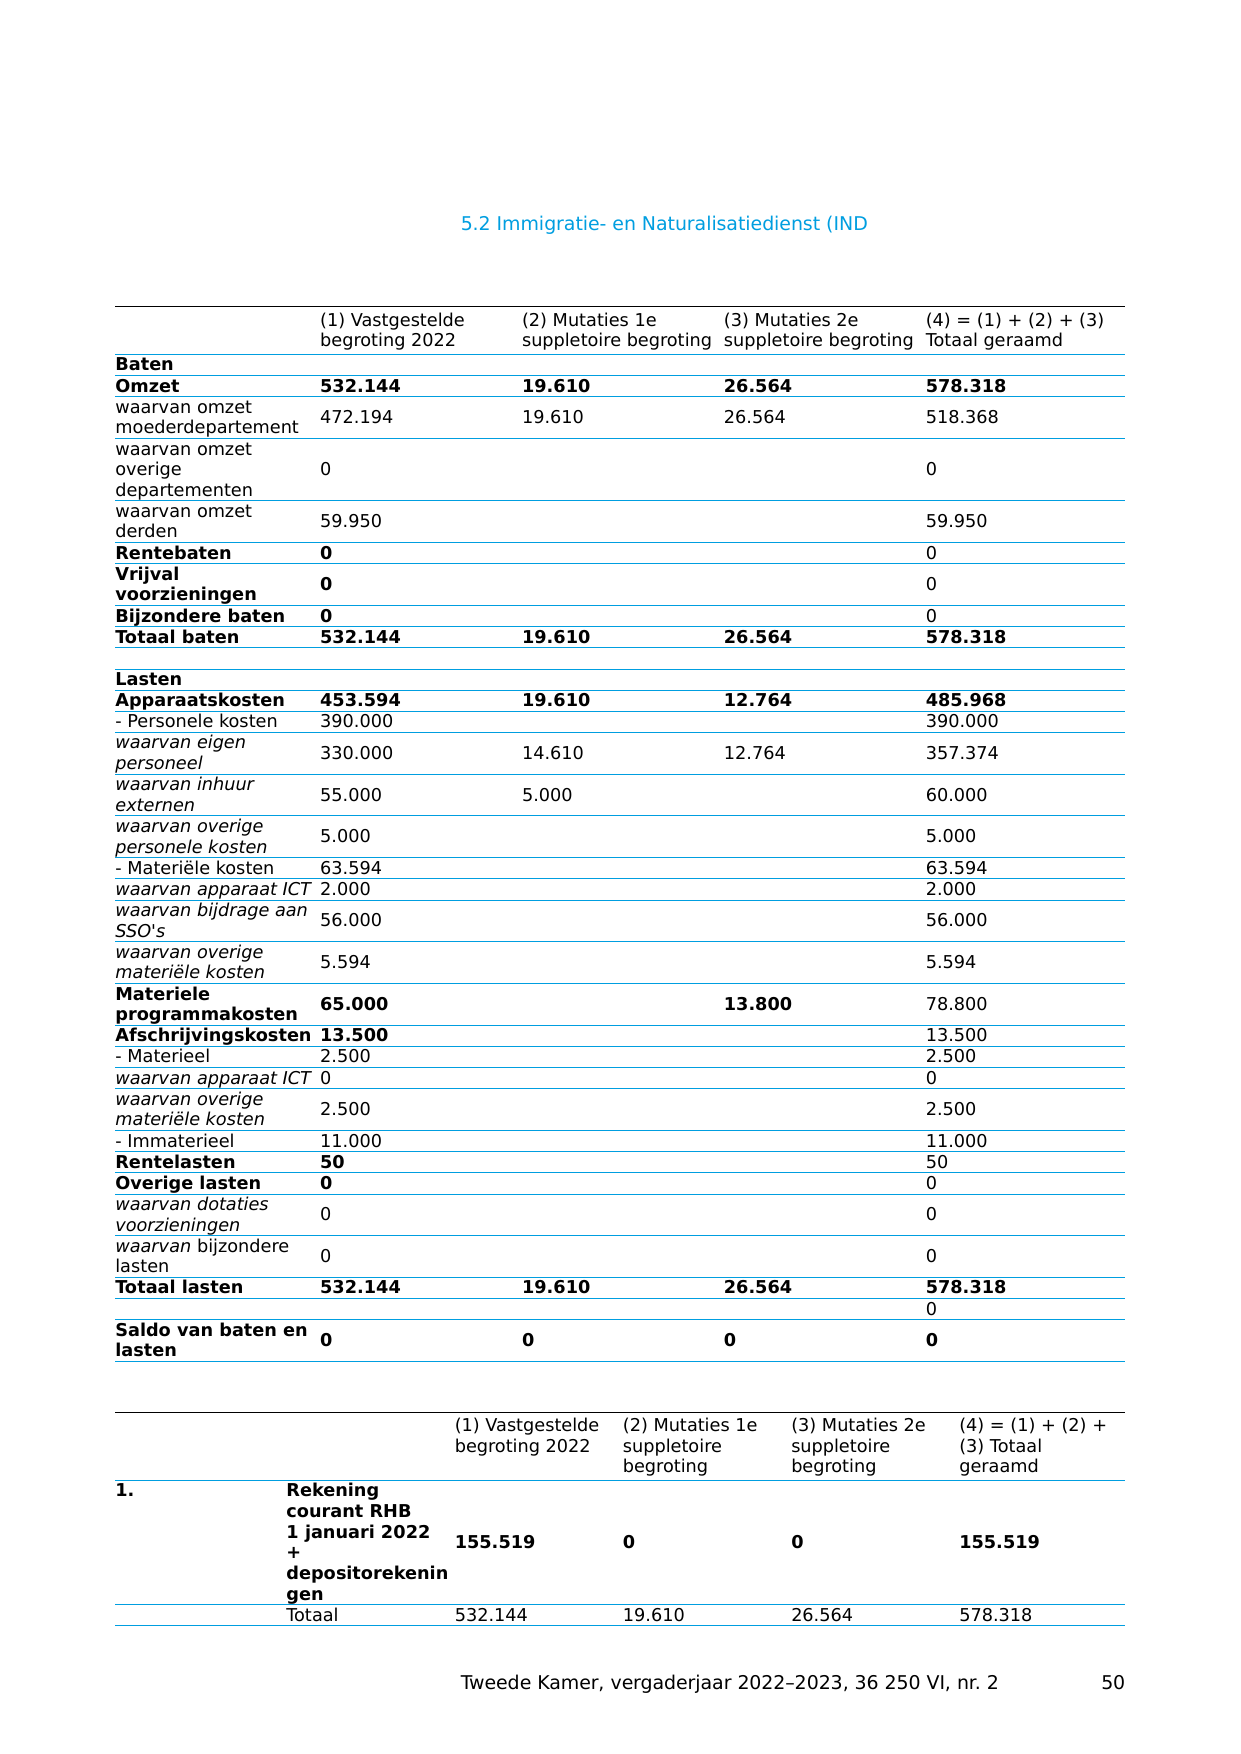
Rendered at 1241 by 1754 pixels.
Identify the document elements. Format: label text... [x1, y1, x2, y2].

table_cell 390.000 [317, 712, 519, 732]
table_cell 0 [923, 1320, 1125, 1361]
table_cell 26.564 [721, 627, 923, 647]
table_cell 578.318 [923, 1278, 1125, 1298]
table_cell waarvan eigen personeel [115, 733, 317, 774]
table_cell [519, 606, 721, 626]
table_cell [317, 670, 519, 689]
table_cell waarvan inhuur externen [115, 775, 317, 815]
table_cell [519, 942, 721, 983]
table_cell 0 [923, 439, 1125, 500]
table_cell (2) Mutaties 1e suppletoire begroting [519, 307, 721, 354]
table_cell 13.500 [317, 1026, 519, 1046]
table_cell 532.144 [317, 1278, 519, 1298]
table_cell - Immaterieel [115, 1131, 317, 1151]
table_cell [721, 606, 923, 626]
table_cell 26.564 [721, 376, 923, 396]
table_cell [519, 1068, 721, 1088]
table_cell Saldo van baten en lasten [115, 1320, 317, 1361]
table_cell (1) Vastgestelde begroting 2022 [317, 307, 519, 354]
table_cell 0 [721, 1320, 923, 1361]
table_cell 0 [317, 606, 519, 626]
table_cell [721, 816, 923, 857]
table_cell waarvan omzet derden [115, 501, 317, 542]
table_cell [721, 1152, 923, 1172]
table_cell [721, 901, 923, 941]
table_cell 2.000 [923, 879, 1125, 899]
table_cell [721, 670, 923, 689]
table_cell Totaal baten [115, 627, 317, 647]
table_cell waarvan apparaat ICT [115, 879, 317, 899]
table_cell 11.000 [923, 1131, 1125, 1151]
table_cell waarvan omzet moederdepartement [115, 397, 317, 438]
table_cell [519, 858, 721, 878]
table_cell [317, 355, 519, 375]
table_cell [923, 648, 1125, 668]
table_cell 0 [923, 564, 1125, 605]
table_cell [721, 501, 923, 542]
table_cell [923, 355, 1125, 375]
table_cell 0 [317, 1173, 519, 1193]
table_cell Materiele programmakosten [115, 984, 317, 1025]
table_cell 19.610 [519, 1278, 721, 1298]
table_cell waarvan apparaat ICT [115, 1068, 317, 1088]
table_cell 0 [317, 1195, 519, 1235]
table_cell [519, 670, 721, 689]
table_cell (4) = (1) + (2) + (3) Totaal geraamd [923, 307, 1125, 354]
table_cell [721, 648, 923, 668]
table_cell 0 [923, 1195, 1125, 1235]
table_cell [721, 879, 923, 899]
table_cell 59.950 [317, 501, 519, 542]
table_cell Rekening courant RHB 1 januari 2022 + depositorekeningen [283, 1481, 452, 1604]
table_cell 0 [923, 1236, 1125, 1277]
table_cell 0 [923, 1068, 1125, 1088]
table_cell [721, 1026, 923, 1046]
table_cell [519, 1131, 721, 1151]
table_cell [721, 1131, 923, 1151]
table_cell 155.519 [452, 1481, 620, 1604]
table_cell 390.000 [923, 712, 1125, 732]
table_cell [519, 984, 721, 1025]
table_cell [721, 1236, 923, 1277]
table_cell (2) Mutaties 1e suppletoire begroting [620, 1413, 788, 1480]
table_cell [923, 670, 1125, 689]
table_cell Afschrijvingskosten [115, 1026, 317, 1046]
table_cell [115, 648, 317, 668]
table_cell 19.610 [519, 691, 721, 711]
table_cell (1) Vastgestelde begroting 2022 [452, 1413, 620, 1480]
table_cell 5.594 [317, 942, 519, 983]
table_cell [115, 1605, 283, 1625]
table_cell 0 [923, 1173, 1125, 1193]
table_cell 2.500 [923, 1047, 1125, 1067]
title 5.2 Immigratie- en Naturalisatiedienst (IND [461, 213, 1125, 235]
table_cell [283, 1413, 452, 1480]
table_cell 0 [317, 564, 519, 605]
table_cell 472.194 [317, 397, 519, 438]
table_cell [519, 543, 721, 563]
table_cell 1. [115, 1481, 283, 1604]
table_cell [519, 1047, 721, 1067]
table_cell 5.000 [519, 775, 721, 815]
table_cell 2.000 [317, 879, 519, 899]
table_cell 0 [923, 1299, 1125, 1319]
table_cell [721, 1299, 923, 1319]
table_cell [721, 1068, 923, 1088]
table_cell 19.610 [519, 376, 721, 396]
table_cell [721, 1195, 923, 1235]
table_cell - Materiële kosten [115, 858, 317, 878]
table_cell [519, 355, 721, 375]
table_cell [519, 1026, 721, 1046]
table_cell [721, 564, 923, 605]
table_cell 26.564 [721, 1278, 923, 1298]
table_cell [115, 1299, 317, 1319]
table_cell 56.000 [317, 901, 519, 941]
table_cell 60.000 [923, 775, 1125, 815]
table_cell (3) Mutaties 2e suppletoire begroting [721, 307, 923, 354]
table_cell 578.318 [956, 1605, 1125, 1625]
table_cell Overige lasten [115, 1173, 317, 1193]
table_cell 50 [317, 1152, 519, 1172]
table_cell [721, 1047, 923, 1067]
table_cell [519, 1152, 721, 1172]
table_cell 11.000 [317, 1131, 519, 1151]
table_cell Rentebaten [115, 543, 317, 563]
table_cell (4) = (1) + (2) + (3) Totaal geraamd [956, 1413, 1125, 1480]
table_cell 55.000 [317, 775, 519, 815]
table_cell 0 [519, 1320, 721, 1361]
table_cell 0 [317, 439, 519, 500]
table_cell [519, 1195, 721, 1235]
table_cell 5.000 [317, 816, 519, 857]
table_cell Totaal lasten [115, 1278, 317, 1298]
table_cell waarvan bijzondere lasten [115, 1236, 317, 1277]
table_cell 330.000 [317, 733, 519, 774]
table_cell Apparaatskosten [115, 691, 317, 711]
table_cell [115, 307, 317, 354]
table_cell 78.800 [923, 984, 1125, 1025]
table_cell Rentelasten [115, 1152, 317, 1172]
table_cell Baten [115, 355, 317, 375]
table_cell 578.318 [923, 376, 1125, 396]
table_cell 26.564 [721, 397, 923, 438]
table_cell 485.968 [923, 691, 1125, 711]
table_cell (3) Mutaties 2e suppletoire begroting [788, 1413, 956, 1480]
table_cell [519, 1299, 721, 1319]
table_cell 0 [620, 1481, 788, 1604]
table_cell 14.610 [519, 733, 721, 774]
table_cell 63.594 [317, 858, 519, 878]
table_cell [519, 1173, 721, 1193]
table_cell 19.610 [519, 397, 721, 438]
table_cell 532.144 [452, 1605, 620, 1625]
table_cell [519, 712, 721, 732]
table_cell 453.594 [317, 691, 519, 711]
table_cell 532.144 [317, 627, 519, 647]
table_cell 13.800 [721, 984, 923, 1025]
table_cell 13.500 [923, 1026, 1125, 1046]
table_cell [721, 1173, 923, 1193]
table_cell 56.000 [923, 901, 1125, 941]
table_cell [519, 879, 721, 899]
table_cell waarvan overige materiële kosten [115, 942, 317, 983]
table_cell [721, 1089, 923, 1130]
table_cell Bijzondere baten [115, 606, 317, 626]
table_cell - Materieel [115, 1047, 317, 1067]
table_cell 2.500 [317, 1089, 519, 1130]
table_cell [519, 1089, 721, 1130]
table_cell [519, 1236, 721, 1277]
table_cell waarvan dotaties voorzieningen [115, 1195, 317, 1235]
table_header Tabel 16 Kasstroomoverzicht IND (Bedragen x € 1.000) [115, 1387, 1125, 1412]
table_cell 12.764 [721, 691, 923, 711]
table_cell [317, 1299, 519, 1319]
table_cell [721, 355, 923, 375]
table_cell 0 [923, 543, 1125, 563]
table_cell 0 [788, 1481, 956, 1604]
table_cell [721, 858, 923, 878]
table_cell 155.519 [956, 1481, 1125, 1604]
table_cell [721, 439, 923, 500]
table_cell 19.610 [620, 1605, 788, 1625]
table_cell [115, 1413, 283, 1480]
table_cell 0 [317, 1320, 519, 1361]
table_cell 26.564 [788, 1605, 956, 1625]
table_cell waarvan overige personele kosten [115, 816, 317, 857]
table_cell 0 [317, 1236, 519, 1277]
table_cell 2.500 [317, 1047, 519, 1067]
table_cell [721, 775, 923, 815]
table_cell [519, 439, 721, 500]
table_header Tabel 15 Exploitatieoverzicht Baten-lastenagentschap IND Suppletoire begroting 2022 (Tweede suppletoire begroting)(Bedragen x € 1.000) [115, 258, 1125, 306]
table_cell 578.318 [923, 627, 1125, 647]
table_cell 2.500 [923, 1089, 1125, 1130]
table_cell 5.594 [923, 942, 1125, 983]
table_cell [519, 816, 721, 857]
table_cell Omzet [115, 376, 317, 396]
table_cell 0 [317, 1068, 519, 1088]
table_cell 518.368 [923, 397, 1125, 438]
table_cell 63.594 [923, 858, 1125, 878]
table_cell - Personele kosten [115, 712, 317, 732]
table_cell waarvan omzet overige departementen [115, 439, 317, 500]
table_cell 0 [317, 543, 519, 563]
table_cell Vrijval voorzieningen [115, 564, 317, 605]
table_cell 357.374 [923, 733, 1125, 774]
table_cell Totaal [283, 1605, 452, 1625]
table_cell [519, 564, 721, 605]
table_cell [721, 942, 923, 983]
table_cell [519, 901, 721, 941]
table_cell Lasten [115, 670, 317, 689]
table_cell 0 [923, 606, 1125, 626]
table_cell waarvan overige materiële kosten [115, 1089, 317, 1130]
table_cell [721, 712, 923, 732]
table_cell 19.610 [519, 627, 721, 647]
table_cell 532.144 [317, 376, 519, 396]
table_cell [721, 543, 923, 563]
table_cell 5.000 [923, 816, 1125, 857]
table_cell [519, 501, 721, 542]
table_cell [519, 648, 721, 668]
table_cell [317, 648, 519, 668]
table_cell 50 [923, 1152, 1125, 1172]
table_cell 59.950 [923, 501, 1125, 542]
table_cell 12.764 [721, 733, 923, 774]
table_cell waarvan bijdrage aan SSO's [115, 901, 317, 941]
table_cell 65.000 [317, 984, 519, 1025]
